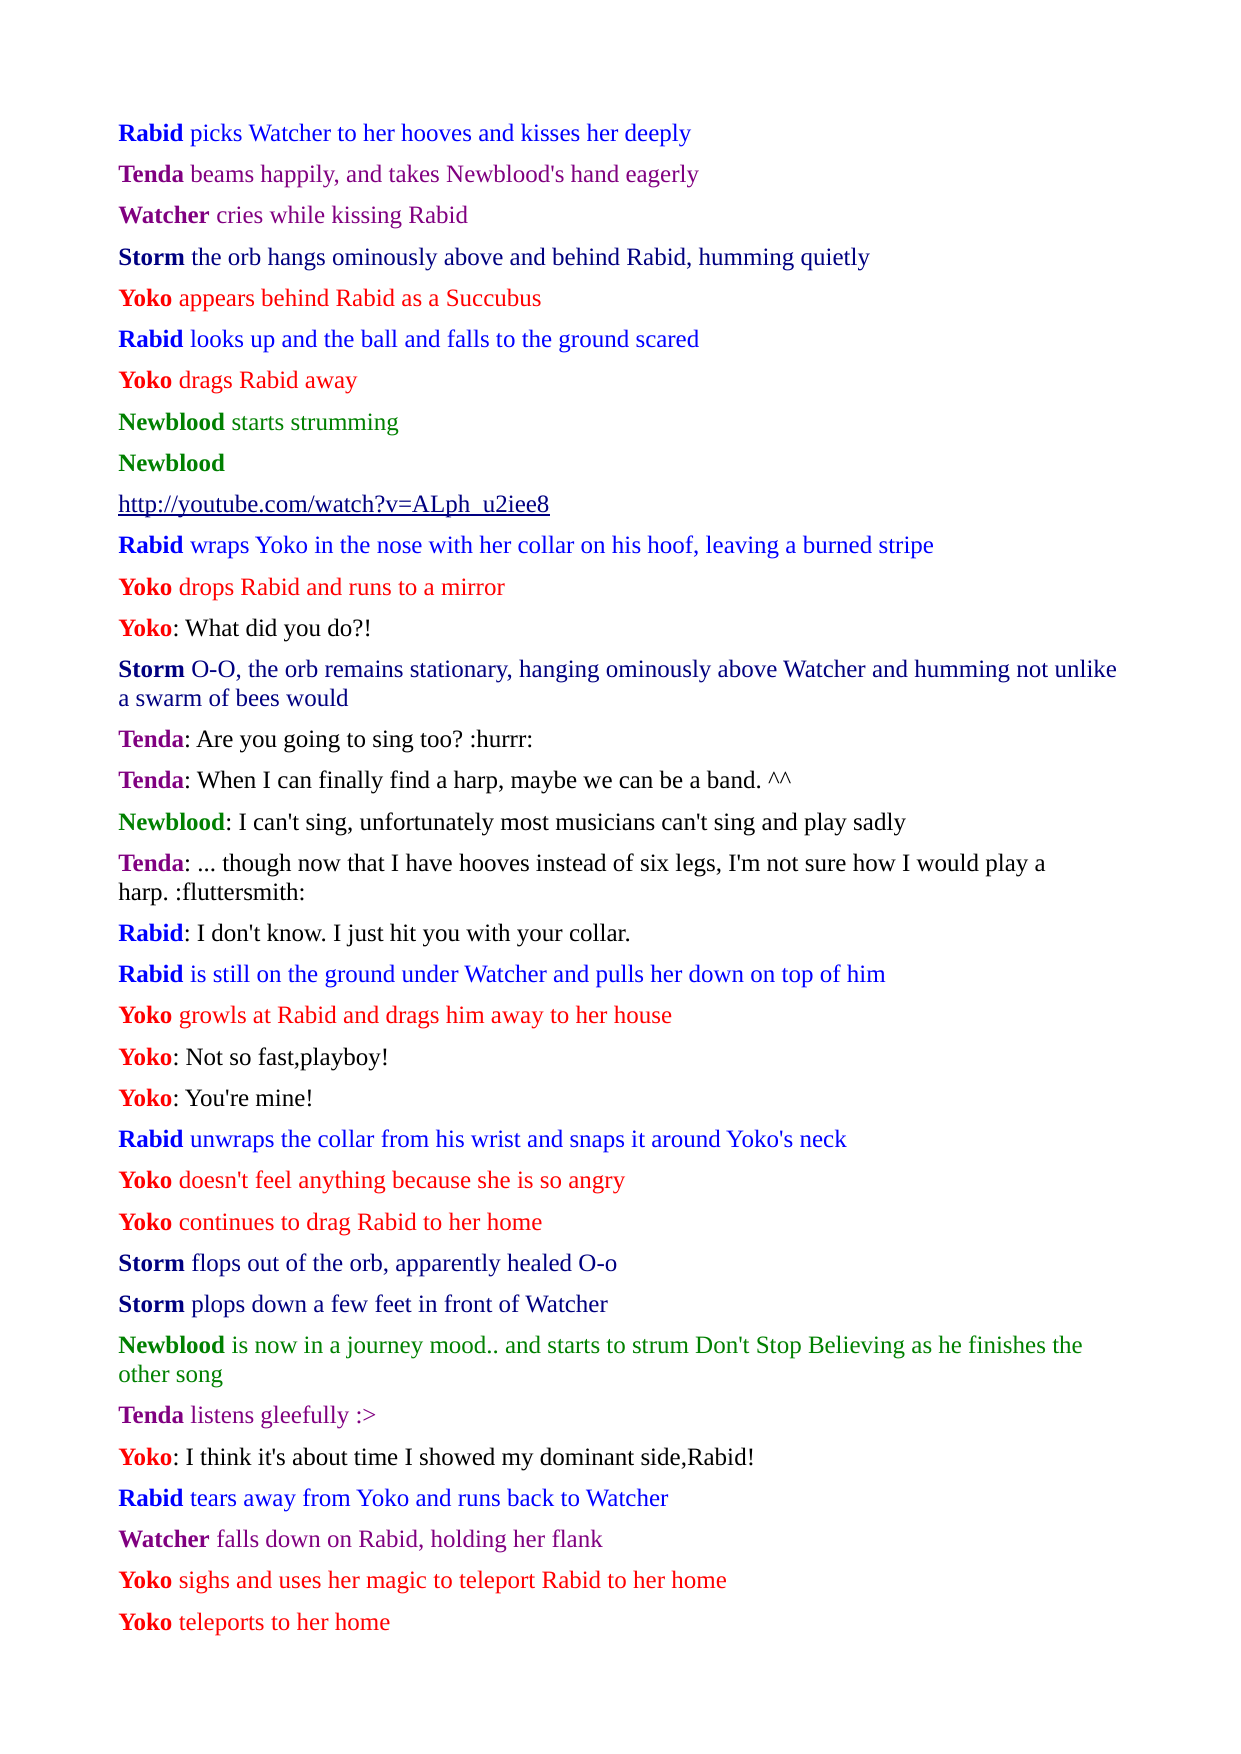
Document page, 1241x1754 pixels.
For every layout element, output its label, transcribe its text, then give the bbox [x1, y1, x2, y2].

text Newblood [118, 448, 1122, 477]
text Yoko drops Rabid and runs to a mirror [118, 572, 1122, 601]
text Rabid picks Watcher to her hooves and kisses her deeply [118, 118, 1122, 147]
text Yoko: Not so fast,playboy! [118, 1042, 1122, 1071]
text Storm plops down a few feet in front of Watcher [118, 1289, 1122, 1318]
text Tenda: When I can finally find a harp, maybe we can be a band. ^^ [118, 766, 1122, 794]
text Yoko: You're mine! [118, 1083, 1122, 1112]
text Yoko sighs and uses her magic to teleport Rabid to her home [118, 1566, 1122, 1594]
text Watcher falls down on Rabid, holding her flank [118, 1524, 1122, 1553]
text Rabid: I don't know. I just hit you with your collar. [118, 918, 1122, 947]
text Storm the orb hangs ominously above and behind Rabid, humming quietly [118, 242, 1122, 271]
text Yoko: What did you do?! [118, 613, 1122, 642]
text Newblood starts strumming [118, 407, 1122, 436]
text Rabid is still on the ground under Watcher and pulls her down on top of him [118, 959, 1122, 988]
text Storm O-O, the orb remains stationary, hanging ominously above Watcher and humming not unlike a swarm of bees would [118, 654, 1122, 712]
text Rabid tears away from Yoko and runs back to Watcher [118, 1483, 1122, 1512]
text Yoko growls at Rabid and drags him away to her house [118, 1001, 1122, 1029]
text Newblood is now in a journey mood.. and starts to strum Don't Stop Believing as he finishes the other song [118, 1331, 1122, 1388]
text Newblood: I can't sing, unfortunately most musicians can't sing and play sadly [118, 807, 1122, 836]
text Tenda: Are you going to sing too? :hurrr: [118, 724, 1122, 753]
text Tenda listens gleefully :>​ [118, 1401, 1122, 1429]
text Storm flops out of the orb, apparently healed O-o [118, 1248, 1122, 1277]
text Tenda beams happily, and takes Newblood's hand eagerly [118, 159, 1122, 188]
text Tenda: ... though now that I have hooves instead of six legs, I'm not sure how I would play a harp. :fluttersmith: [118, 848, 1122, 906]
text Watcher cries while kissing Rabid [118, 201, 1122, 229]
text Yoko continues to drag Rabid to her home [118, 1207, 1122, 1236]
text Yoko appears behind Rabid as a Succubus [118, 283, 1122, 312]
text Rabid unwraps the collar from his wrist and snaps it around Yoko's neck [118, 1124, 1122, 1153]
text Yoko: I think it's about time I showed my dominant side,Rabid! [118, 1442, 1122, 1471]
text Rabid looks up and the ball and falls to the ground scared [118, 324, 1122, 353]
text http://youtube.com/watch?v=ALph_u2iee8 [118, 489, 1122, 518]
text Yoko teleports to her home [118, 1607, 1122, 1636]
text Yoko doesn't feel anything because she is so angry [118, 1166, 1122, 1194]
text Rabid wraps Yoko in the nose with her collar on his hoof, leaving a burned stripe [118, 531, 1122, 559]
text Yoko drags Rabid away [118, 366, 1122, 394]
